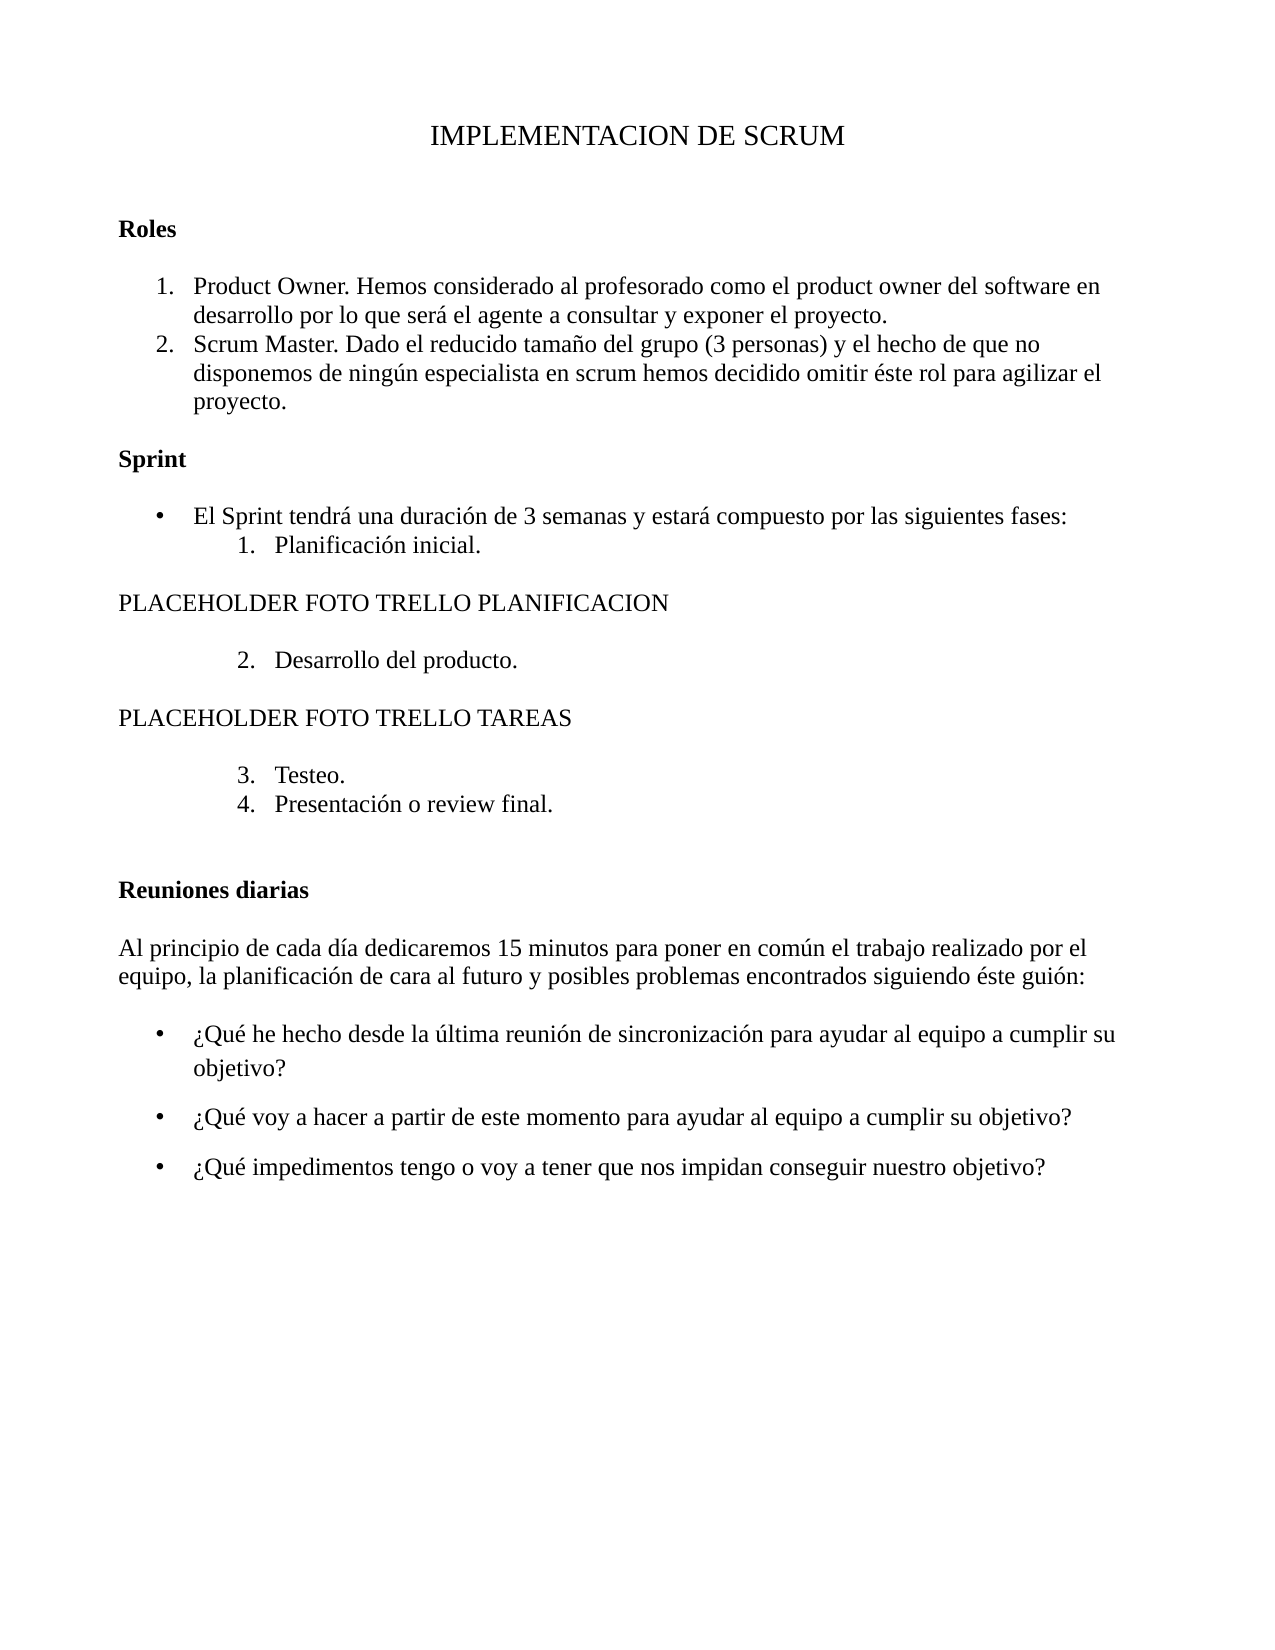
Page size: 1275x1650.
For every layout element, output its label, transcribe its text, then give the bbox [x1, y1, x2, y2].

list Testeo. [237, 760, 1157, 789]
list Presentación o review final. [237, 789, 1157, 818]
text Al principio de cada día dedicaremos 15 minutos para poner en común el trabajo realizado por el equipo, la planificación de cara al futuro y posibles problemas encontrados siguiendo éste guión: [118, 933, 1157, 990]
text Roles [118, 214, 1157, 243]
text PLACEHOLDER FOTO TRELLO PLANIFICACION [118, 588, 1157, 616]
text PLACEHOLDER FOTO TRELLO TAREAS [118, 703, 1157, 731]
list ¿Qué voy a hacer a partir de este momento para ayudar al equipo a cumplir su objetivo? [156, 1102, 1157, 1131]
list ¿Qué he hecho desde la última reunión de sincronización para ayudar al equipo a cumplir su objetivo? [156, 1019, 1157, 1082]
text Sprint [118, 444, 1157, 473]
list Desarrollo del producto. [237, 645, 1157, 674]
list ¿Qué impedimentos tengo o voy a tener que nos impidan conseguir nuestro objetivo? [156, 1152, 1157, 1180]
text IMPLEMENTACION DE SCRUM [118, 118, 1157, 152]
list Planificación inicial. [237, 530, 1157, 559]
text Reuniones diarias [118, 875, 1157, 904]
list Product Owner. Hemos considerado al profesorado como el product owner del software en desarrollo por lo que será el agente a consultar y exponer el proyecto. [156, 271, 1157, 329]
list Scrum Master. Dado el reducido tamaño del grupo (3 personas) y el hecho de que no disponemos de ningún especialista en scrum hemos decidido omitir éste rol para agilizar el proyecto. [156, 329, 1157, 415]
list El Sprint tendrá una duración de 3 semanas y estará compuesto por las siguientes fases: [156, 501, 1157, 530]
